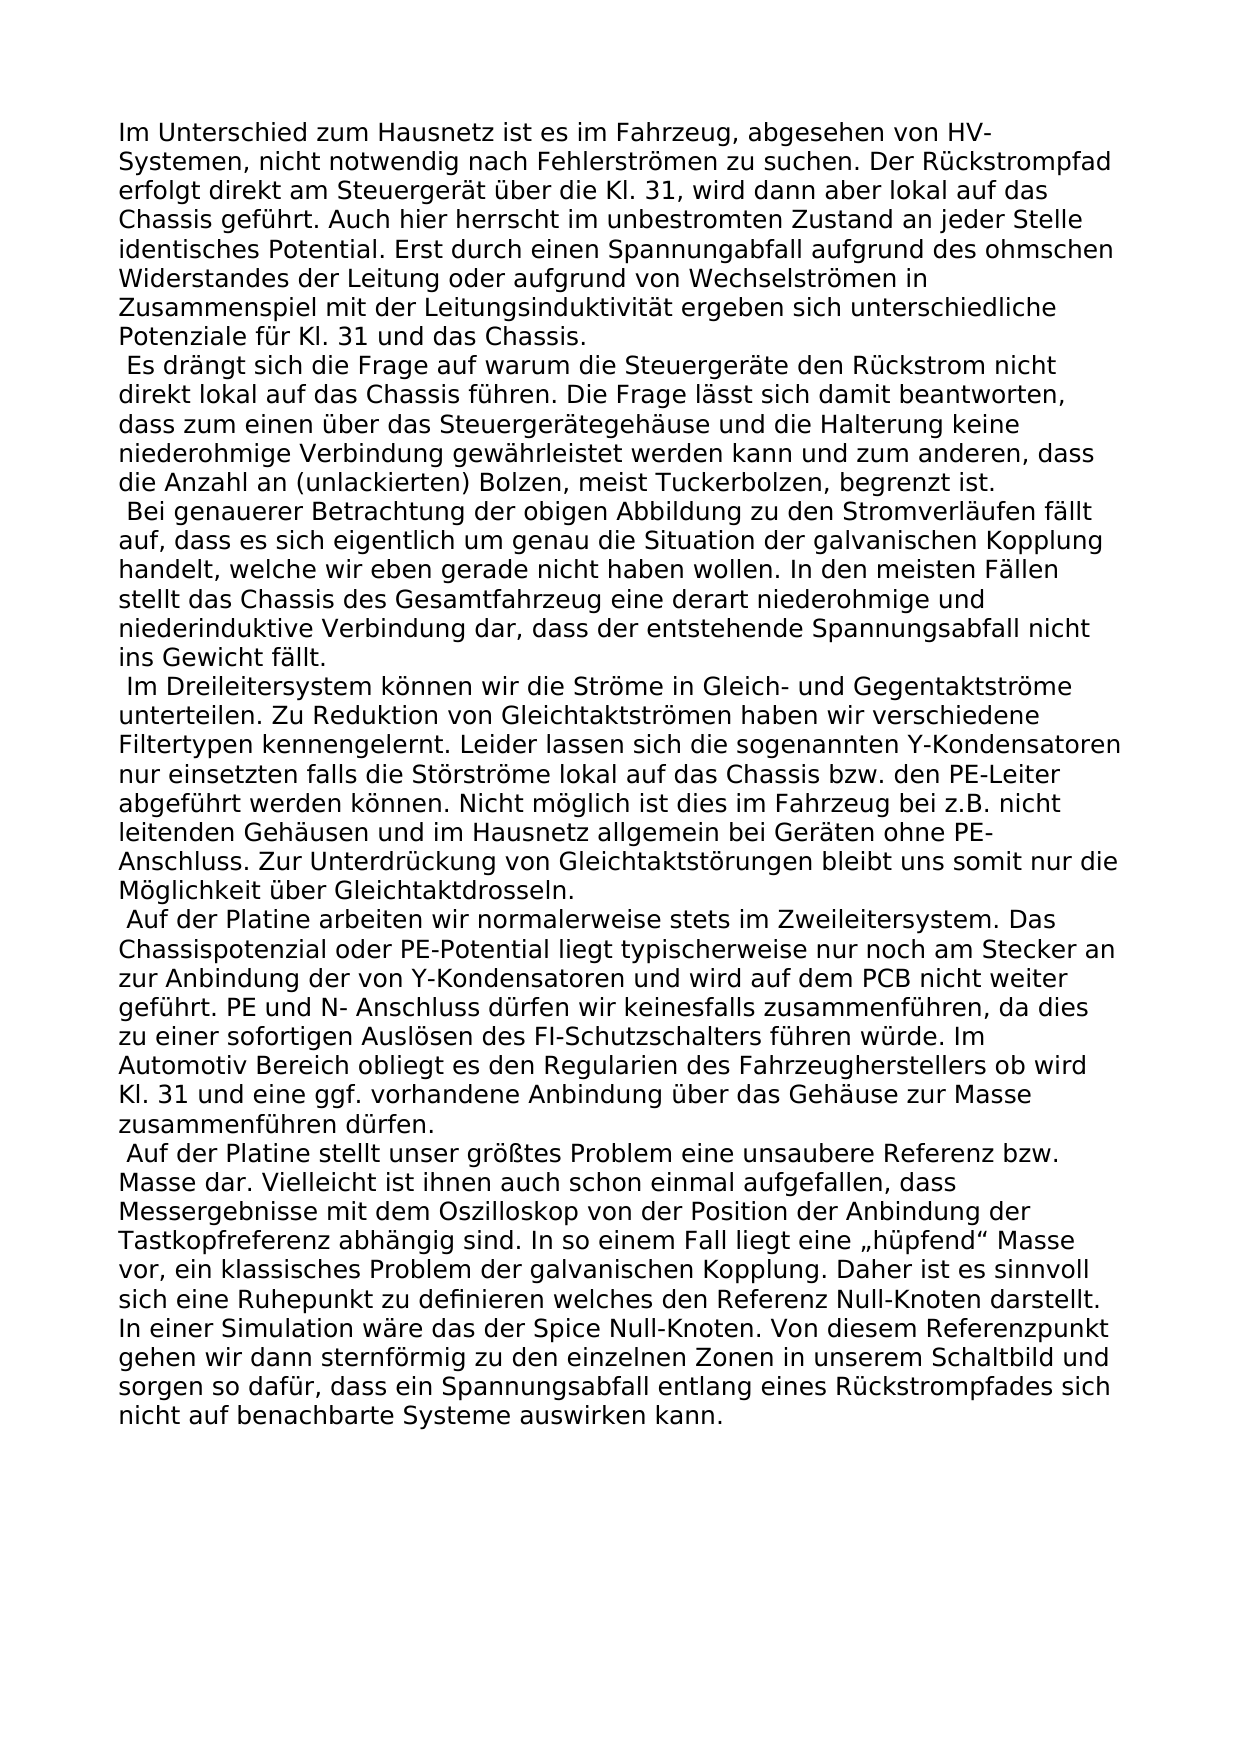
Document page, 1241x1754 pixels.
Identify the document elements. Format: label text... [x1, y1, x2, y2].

text Im Unterschied zum Hausnetz ist es im Fahrzeug, abgesehen von HV-Systemen, nicht notwendig nach Fehlerströmen zu suchen. Der Rückstrompfad erfolgt direkt am Steuergerät über die Kl. 31, wird dann aber lokal auf das Chassis geführt. Auch hier herrscht im unbestromten Zustand an jeder Stelle identisches Potential. Erst durch einen Spannungabfall aufgrund des ohmschen Widerstandes der Leitung oder aufgrund von Wechselströmen in Zusammenspiel mit der Leitungsinduktivität ergeben sich unterschiedliche Potenziale für Kl. 31 und das Chassis. Es drängt sich die Frage auf warum die Steuergeräte den Rückstrom nicht direkt lokal auf das Chassis führen. Die Frage lässt sich damit beantworten, dass zum einen über das Steuergerätegehäuse und die Halterung keine niederohmige Verbindung gewährleistet werden kann und zum anderen, dass die Anzahl an (unlackierten) Bolzen, meist Tuckerbolzen, begrenzt ist. Bei genauerer Betrachtung der obigen Abbildung zu den Stromverläufen fällt auf, dass es sich eigentlich um genau die Situation der galvanischen Kopplung handelt, welche wir eben gerade nicht haben wollen. In den meisten Fällen stellt das Chassis des Gesamtfahrzeug eine derart niederohmige und niederinduktive Verbindung dar, dass der entstehende Spannungsabfall nicht ins Gewicht fällt. Im Dreileitersystem können wir die Ströme in Gleich- und Gegentaktströme unterteilen. Zu Reduktion von Gleichtaktströmen haben wir verschiedene Filtertypen kennengelernt. Leider lassen sich die sogenannten Y-Kondensatoren nur einsetzten falls die Störströme lokal auf das Chassis bzw. den PE-Leiter abgeführt werden können. Nicht möglich ist dies im Fahrzeug bei z.B. nicht leitenden Gehäusen und im Hausnetz allgemein bei Geräten ohne PE- Anschluss. Zur Unterdrückung von Gleichtaktstörungen bleibt uns somit nur die Möglichkeit über Gleichtaktdrosseln. Auf der Platine arbeiten wir normalerweise stets im Zweileitersystem. Das Chassispotenzial oder PE-Potential liegt typischerweise nur noch am Stecker an zur Anbindung der von Y-Kondensatoren und wird auf dem PCB nicht weiter geführt. PE und N- Anschluss dürfen wir keinesfalls zusammenführen, da dies zu einer sofortigen Auslösen des FI-Schutzschalters führen würde. Im Automotiv Bereich obliegt es den Regularien des Fahrzeugherstellers ob wird Kl. 31 und eine ggf. vorhandene Anbindung über das Gehäuse zur Masse zusammenführen dürfen. Auf der Platine stellt unser größtes Problem eine unsaubere Referenz bzw. Masse dar. Vielleicht ist ihnen auch schon einmal aufgefallen, dass Messergebnisse mit dem Oszilloskop von der Position der Anbindung der Tastkopfreferenz abhängig sind. In so einem Fall liegt eine „hüpfend“ Masse vor, ein klassisches Problem der galvanischen Kopplung. Daher ist es sinnvoll sich eine Ruhepunkt zu definieren welches den Referenz Null-Knoten darstellt. In einer Simulation wäre das der Spice Null-Knoten. Von diesem Referenzpunkt gehen wir dann sternförmig zu den einzelnen Zonen in unserem Schaltbild und sorgen so dafür, dass ein Spannungsabfall entlang eines Rückstrompfades sich nicht auf benachbarte Systeme auswirken kann. [118, 118, 1122, 1431]
